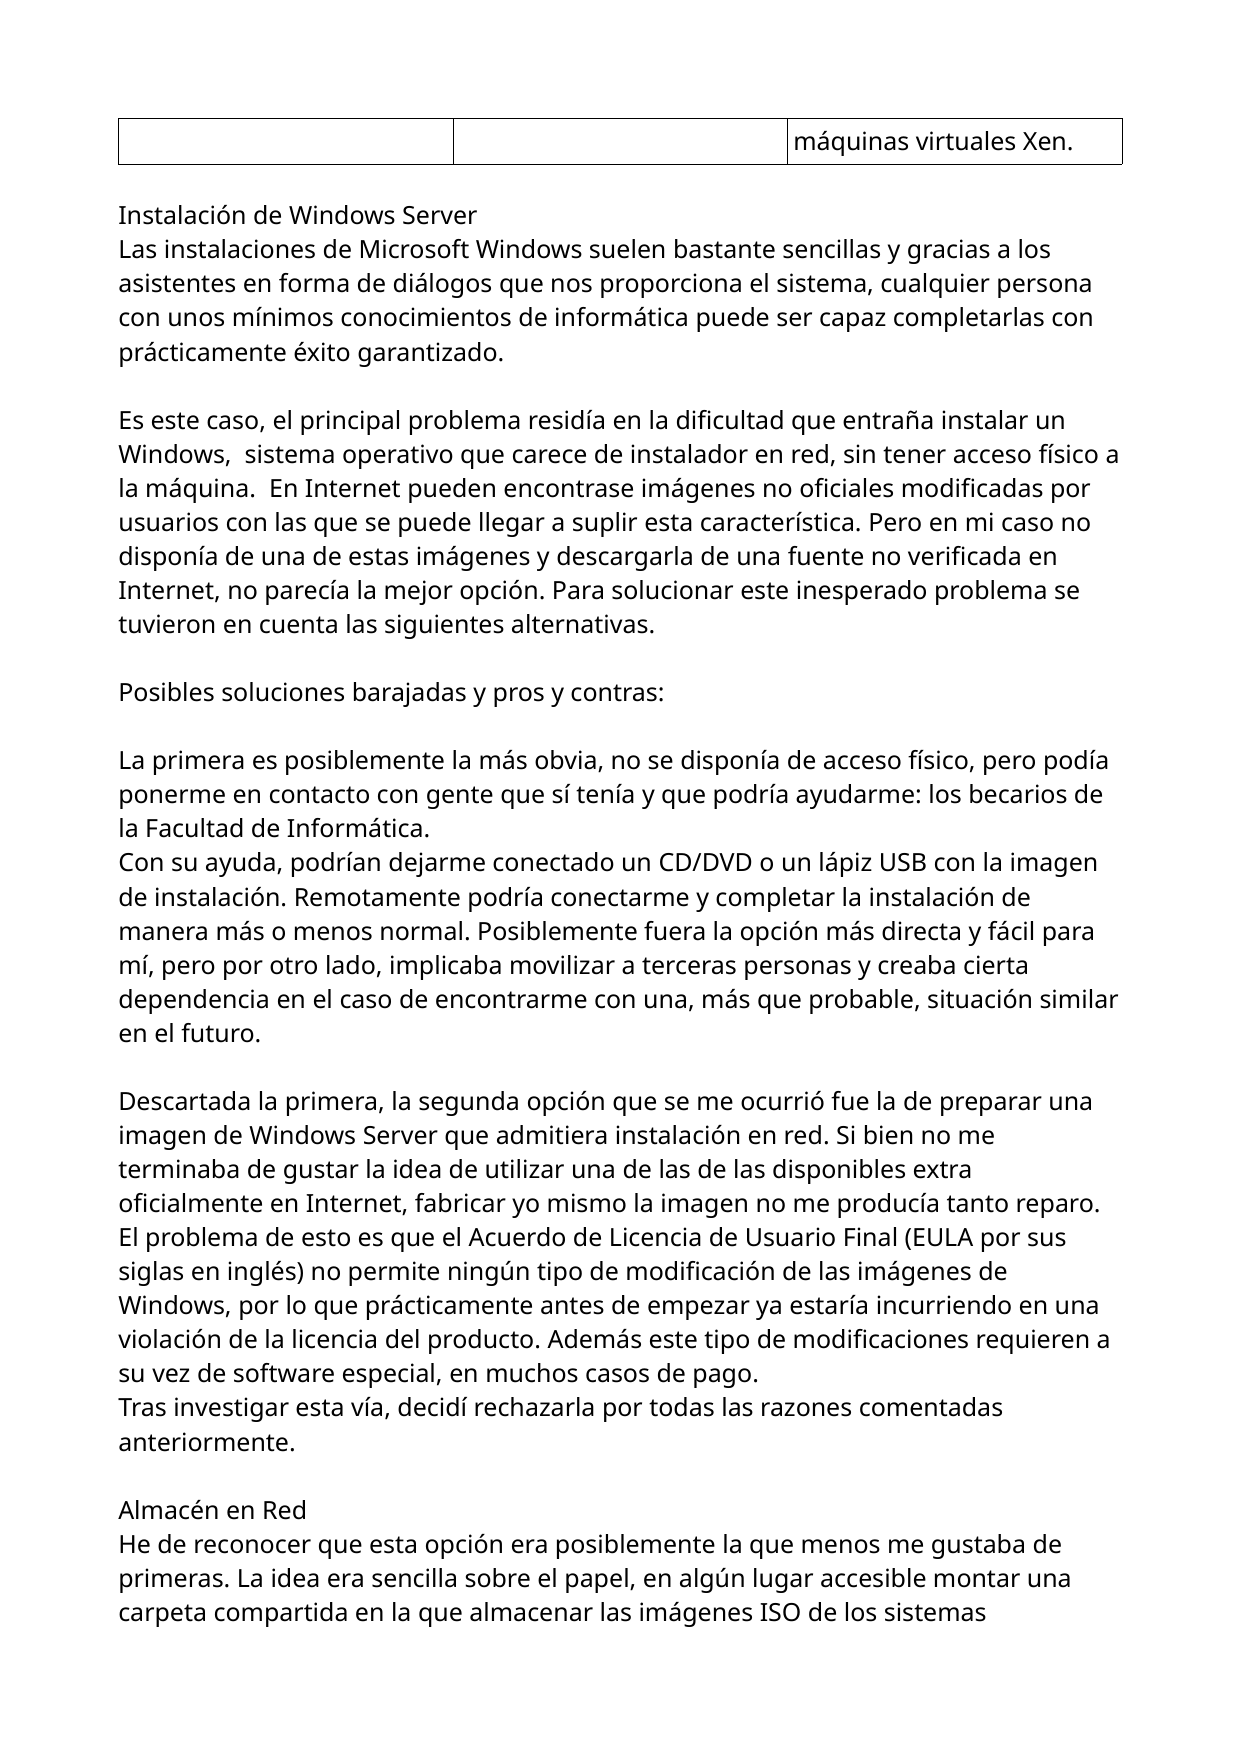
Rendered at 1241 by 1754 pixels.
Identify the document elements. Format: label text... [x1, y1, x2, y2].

text Tras investigar esta vía, decidí rechazarla por todas las razones comentadas anteriormente. [118, 1390, 1122, 1458]
text Almacén en Red [118, 1492, 1122, 1526]
text Es este caso, el principal problema residía en la dificultad que entraña instalar un Windows, sistema operativo que carece de instalador en red, sin tener acceso físico a la máquina. En Internet pueden encontrase imágenes no oficiales modificadas por usuarios con las que se puede llegar a suplir esta característica. Pero en mi caso no disponía de una de estas imágenes y descargarla de una fuente no verificada en Internet, no parecía la mejor opción. Para solucionar este inesperado problema se tuvieron en cuenta las siguientes alternativas. [118, 402, 1122, 641]
table_cell [454, 119, 787, 164]
text La primera es posiblemente la más obvia, no se disponía de acceso físico, pero podía ponerme en contacto con gente que sí tenía y que podría ayudarme: los becarios de la Facultad de Informática. [118, 743, 1122, 845]
text He de reconocer que esta opción era posiblemente la que menos me gustaba de primeras. La idea era sencilla sobre el papel, en algún lugar accesible montar una carpeta compartida en la que almacenar las imágenes ISO de los sistemas [118, 1526, 1122, 1628]
table_cell [119, 119, 453, 164]
table_cell máquinas virtuales Xen. [788, 119, 1122, 164]
text Instalación de Windows Server [118, 198, 1122, 232]
text Posibles soluciones barajadas y pros y contras: [118, 675, 1122, 709]
text Las instalaciones de Microsoft Windows suelen bastante sencillas y gracias a los asistentes en forma de diálogos que nos proporciona el sistema, cualquier persona con unos mínimos conocimientos de informática puede ser capaz completarlas con prácticamente éxito garantizado. [118, 232, 1122, 368]
text Descartada la primera, la segunda opción que se me ocurrió fue la de preparar una imagen de Windows Server que admitiera instalación en red. Si bien no me terminaba de gustar la idea de utilizar una de las de las disponibles extra oficialmente en Internet, fabricar yo mismo la imagen no me producía tanto reparo. El problema de esto es que el Acuerdo de Licencia de Usuario Final (EULA por sus siglas en inglés) no permite ningún tipo de modificación de las imágenes de Windows, por lo que prácticamente antes de empezar ya estaría incurriendo en una violación de la licencia del producto. Además este tipo de modificaciones requieren a su vez de software especial, en muchos casos de pago. [118, 1083, 1122, 1390]
text Con su ayuda, podrían dejarme conectado un CD/DVD o un lápiz USB con la imagen de instalación. Remotamente podría conectarme y completar la instalación de manera más o menos normal. Posiblemente fuera la opción más directa y fácil para mí, pero por otro lado, implicaba movilizar a terceras personas y creaba cierta dependencia en el caso de encontrarme con una, más que probable, situación similar en el futuro. [118, 845, 1122, 1049]
